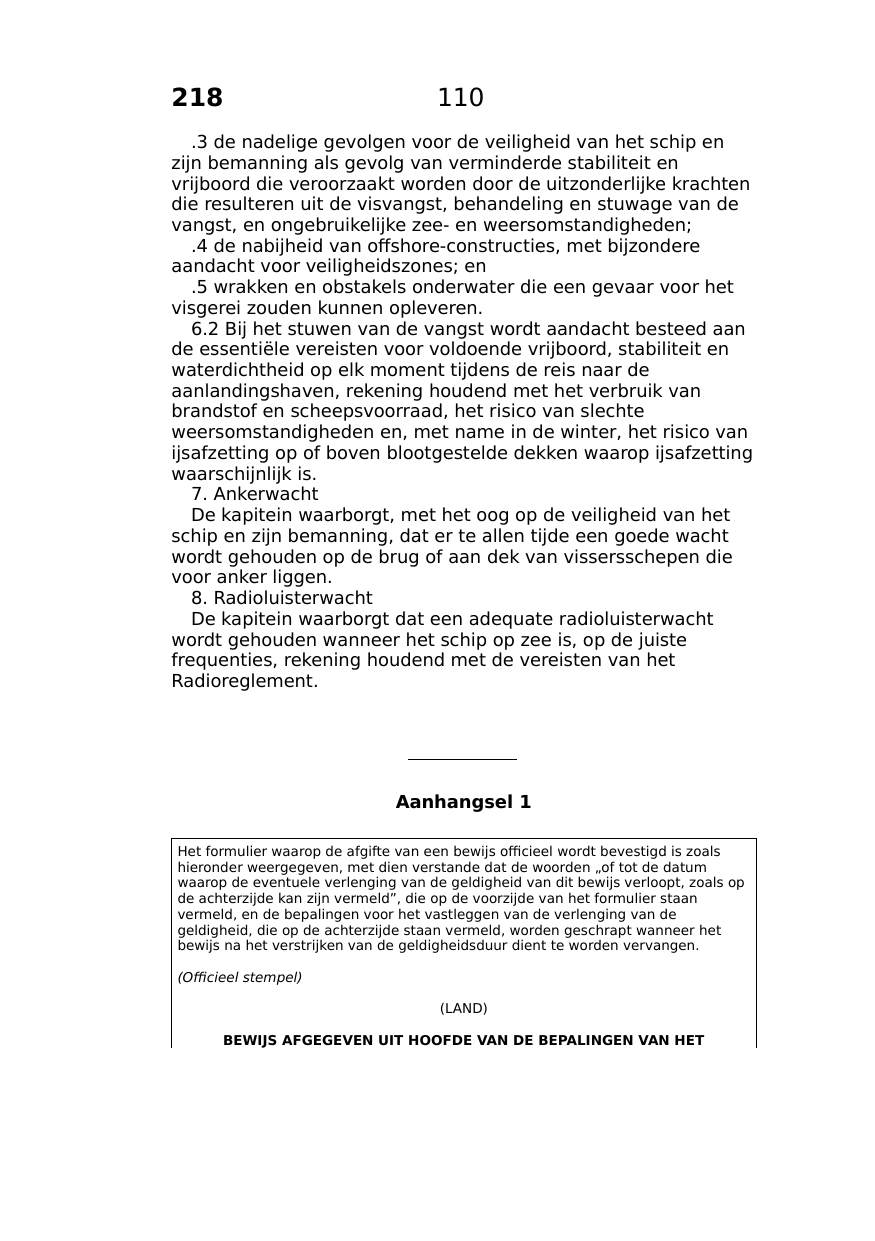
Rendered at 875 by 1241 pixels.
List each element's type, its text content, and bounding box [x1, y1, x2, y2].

text 6.2 Bij het stuwen van de vangst wordt aandacht besteed aan de essentiële vereisten voor voldoende vrijboord, stabiliteit en waterdichtheid op elk moment tijdens de reis naar de aanlandingshaven, rekening houdend met het verbruik van brandstof en scheepsvoorraad, het risico van slechte weersomstandigheden en, met name in de winter, het risico van ijsafzetting op of boven blootgestelde dekken waarop ijsafzetting waarschijnlijk is. [171, 318, 756, 484]
text De kapitein waarborgt, met het oog op de veiligheid van het schip en zijn bemanning, dat er te allen tijde een goede wacht wordt gehouden op de brug of aan dek van vissersschepen die voor anker liggen. [171, 505, 756, 588]
table_header Het formulier waarop de afgifte van een bewijs officieel wordt bevestigd is zoals hieronder weergegeven, met dien verstande dat de woorden „of tot de datum waarop de eventuele verlenging van de geldigheid van dit bewijs verloopt, zoals op de achterzijde kan zijn vermeld”, die op de voorzijde van het formulier staan vermeld, en de bepalingen voor het vastleggen van de verlenging van de geldigheid, die op de achterzijde staan vermeld, worden geschrapt wanneer het bewijs na het verstrijken van de geldigheidsduur dient te worden vervangen. [172, 839, 756, 954]
table_cell BEWIJS AFGEGEVEN UIT HOOFDE VAN DE BEPALINGEN VAN HET [172, 1033, 756, 1048]
text De kapitein waarborgt dat een adequate radioluisterwacht wordt gehouden wanneer het schip op zee is, op de juiste frequenties, rekening houdend met de vereisten van het Radioreglement. [171, 609, 756, 692]
table_cell (LAND) [172, 1001, 756, 1017]
subtitle Aanhangsel 1 [171, 792, 756, 813]
text .4 de nabijheid van offshore-constructies, met bijzondere aandacht voor veiligheidszones; en [171, 236, 756, 277]
text 8. Radioluisterwacht [171, 588, 756, 609]
table_cell [172, 954, 756, 969]
table_cell [172, 985, 756, 1001]
table_cell [172, 1017, 756, 1032]
text 7. Ankerwacht [171, 484, 756, 505]
text .3 de nadelige gevolgen voor de veiligheid van het schip en zijn bemanning als gevolg van verminderde stabiliteit en vrijboord die veroorzaakt worden door de uitzonderlijke krachten die resulteren uit de visvangst, behandeling en stuwage van de vangst, en ongebruikelijke zee- en weersomstandigheden; [171, 132, 756, 236]
table_cell (Officieel stempel) [172, 970, 756, 985]
text .5 wrakken en obstakels onderwater die een gevaar voor het visgerei zouden kunnen opleveren. [171, 277, 756, 318]
